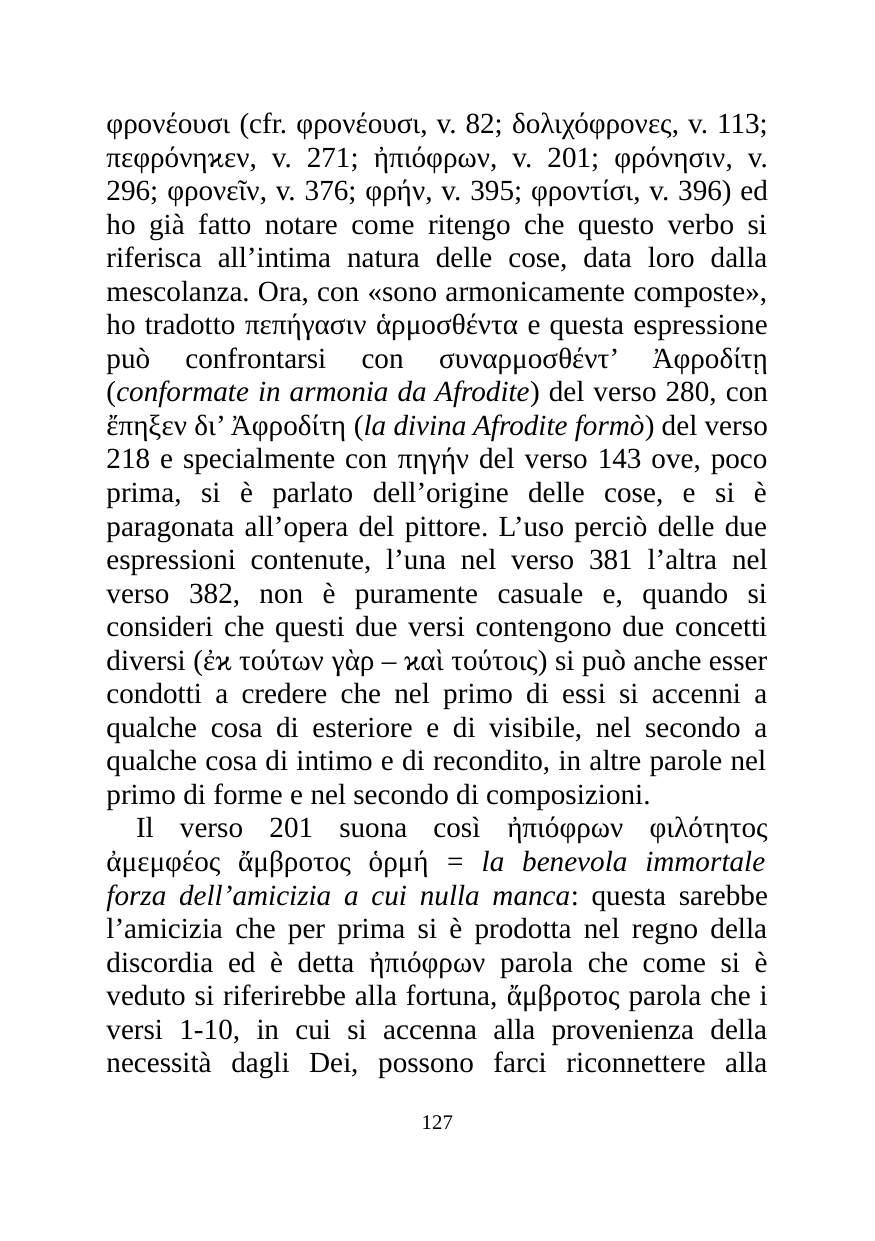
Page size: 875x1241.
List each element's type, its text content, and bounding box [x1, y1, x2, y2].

text φρονέουσι (cfr. φρονέουσι, v. 82; δολιχόφρονες, v. 113; πεφρόνηϰεν, v. 271; ἠπιόφρων, v. 201; φρόνησιν, v. 296; φρονεῖν, v. 376; φρήν, v. 395; φροντίσι, v. 396) ed ho già fatto notare come ritengo che questo verbo si riferisca all’intima natura delle cose, data loro dalla mescolanza. Ora, con «sono armonicamente composte», ho tradotto πεπήγασιν ἁρμοσθέντα e questa espressione può confrontarsi con συναρμοσθέντ’ Ἀφροδίτῃ (conformate in armonia da Afrodite) del verso 280, con ἔπηξεν δι’ Ἀφροδίτη (la divina Afrodite formò) del verso 218 e specialmente con πηγήν del verso 143 ove, poco prima, si è parlato dell’origine delle cose, e si è paragonata all’opera del pittore. L’uso perciò delle due espressioni contenute, l’una nel verso 381 l’altra nel verso 382, non è puramente casuale e, quando si consideri che questi due versi contengono due concetti diversi (ἐϰ τούτων γὰρ – ϰαὶ τούτοις) si può anche esser condotti a credere che nel primo di essi si accenni a qualche cosa di esteriore e di visibile, nel secondo a qualche cosa di intimo e di recondito, in altre parole nel primo di forme e nel secondo di composizioni. [106, 106, 768, 811]
text Il verso 201 suona così ἠπιόφρων φιλότητος ἀμεμφέος ἄμβροτος ὁρμή = la benevola immortale forza dell’amicizia a cui nulla manca: questa sarebbe l’amicizia che per prima si è prodotta nel regno della discordia ed è detta ἠπιόφρων parola che come si è veduto si riferirebbe alla fortuna, ἄμβροτος parola che i versi 1-10, in cui si accenna alla provenienza della necessità dagli Dei, possono farci riconnettere alla [106, 811, 768, 1079]
